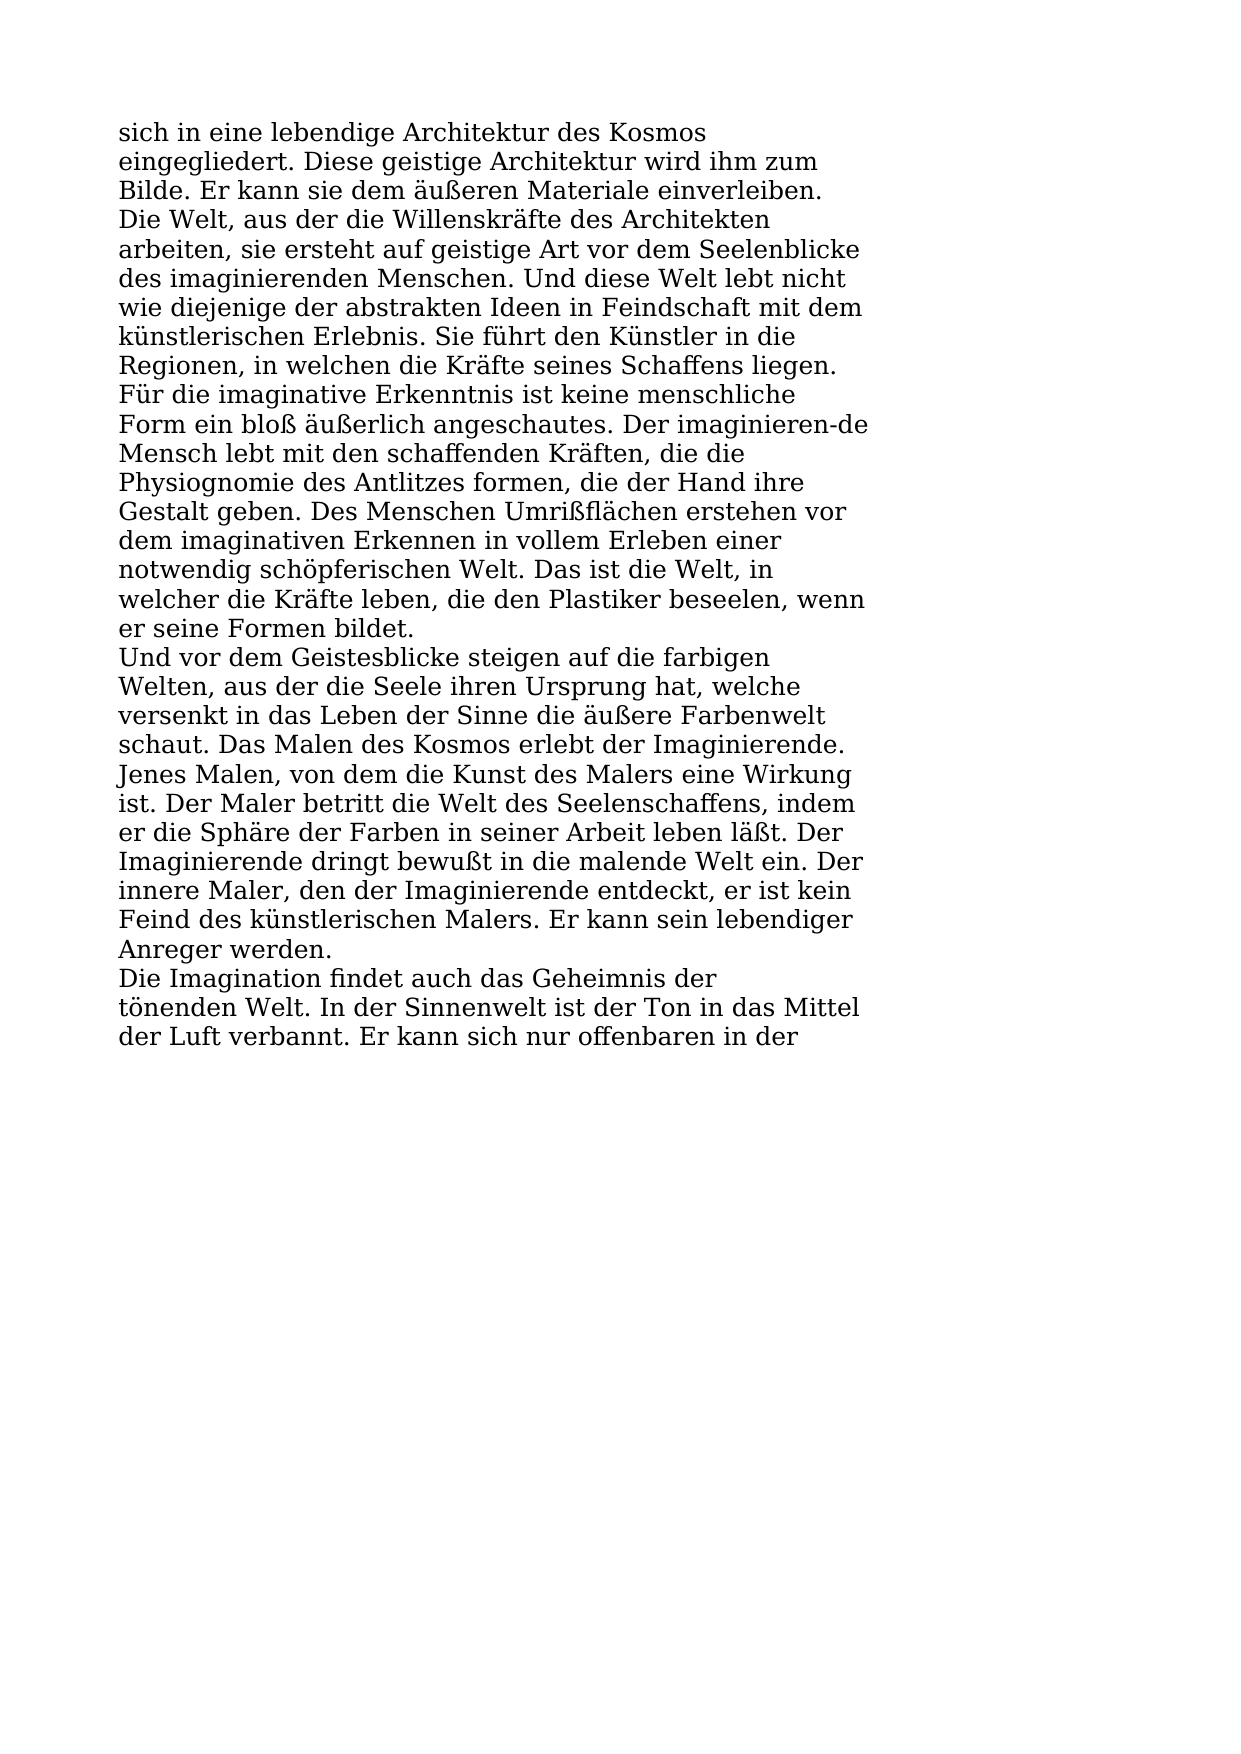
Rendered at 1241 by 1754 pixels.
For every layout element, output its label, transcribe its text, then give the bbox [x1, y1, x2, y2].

text er seine Formen bildet. [118, 614, 1122, 643]
text tönenden Welt. In der Sinnenwelt ist der Ton in das Mittel [118, 993, 1122, 1022]
text der Luft verbannt. Er kann sich nur offenbaren in der [118, 1022, 1122, 1051]
text Form ein bloß äußerlich angeschautes. Der imaginieren-de [118, 410, 1122, 439]
text Physiognomie des Antlitzes formen, die der Hand ihre [118, 468, 1122, 497]
text Die Welt, aus der die Willenskräfte des Architekten [118, 206, 1122, 235]
text künstlerischen Erlebnis. Sie führt den Künstler in die [118, 322, 1122, 351]
text er die Sphäre der Farben in seiner Arbeit leben läßt. Der [118, 818, 1122, 847]
text Anreger werden. [118, 935, 1122, 964]
text Jenes Malen, von dem die Kunst des Malers eine Wirkung [118, 760, 1122, 789]
text dem imaginativen Erkennen in vollem Erleben einer [118, 526, 1122, 556]
text Für die imaginative Erkenntnis ist keine menschliche [118, 381, 1122, 410]
text Regionen, in welchen die Kräfte seines Schaffens liegen. [118, 351, 1122, 381]
text innere Maler, den der Imaginierende entdeckt, er ist kein [118, 876, 1122, 906]
text schaut. Das Malen des Kosmos erlebt der Imaginierende. [118, 731, 1122, 760]
text Mensch lebt mit den schaffenden Kräften, die die [118, 439, 1122, 468]
text Welten, aus der die Seele ihren Ursprung hat, welche [118, 672, 1122, 701]
text des imaginierenden Menschen. Und diese Welt lebt nicht [118, 264, 1122, 293]
text Gestalt geben. Des Menschen Umrißflächen erstehen vor [118, 497, 1122, 526]
text Bilde. Er kann sie dem äußeren Materiale einverleiben. [118, 176, 1122, 206]
text sich in eine lebendige Architektur des Kosmos [118, 118, 1122, 147]
text wie diejenige der abstrakten Ideen in Feindschaft mit dem [118, 293, 1122, 322]
text eingegliedert. Diese geistige Architektur wird ihm zum [118, 147, 1122, 176]
text Feind des künstlerischen Malers. Er kann sein lebendiger [118, 906, 1122, 935]
text welcher die Kräfte leben, die den Plastiker beseelen, wenn [118, 585, 1122, 614]
text arbeiten, sie ersteht auf geistige Art vor dem Seelenblicke [118, 235, 1122, 264]
text versenkt in das Leben der Sinne die äußere Farbenwelt [118, 701, 1122, 731]
text notwendig schöpferischen Welt. Das ist die Welt, in [118, 556, 1122, 585]
text Imaginierende dringt bewußt in die malende Welt ein. Der [118, 847, 1122, 876]
text Die Imagination findet auch das Geheimnis der [118, 964, 1122, 993]
text ist. Der Maler betritt die Welt des Seelenschaffens, indem [118, 789, 1122, 818]
text Und vor dem Geistesblicke steigen auf die farbigen [118, 643, 1122, 672]
